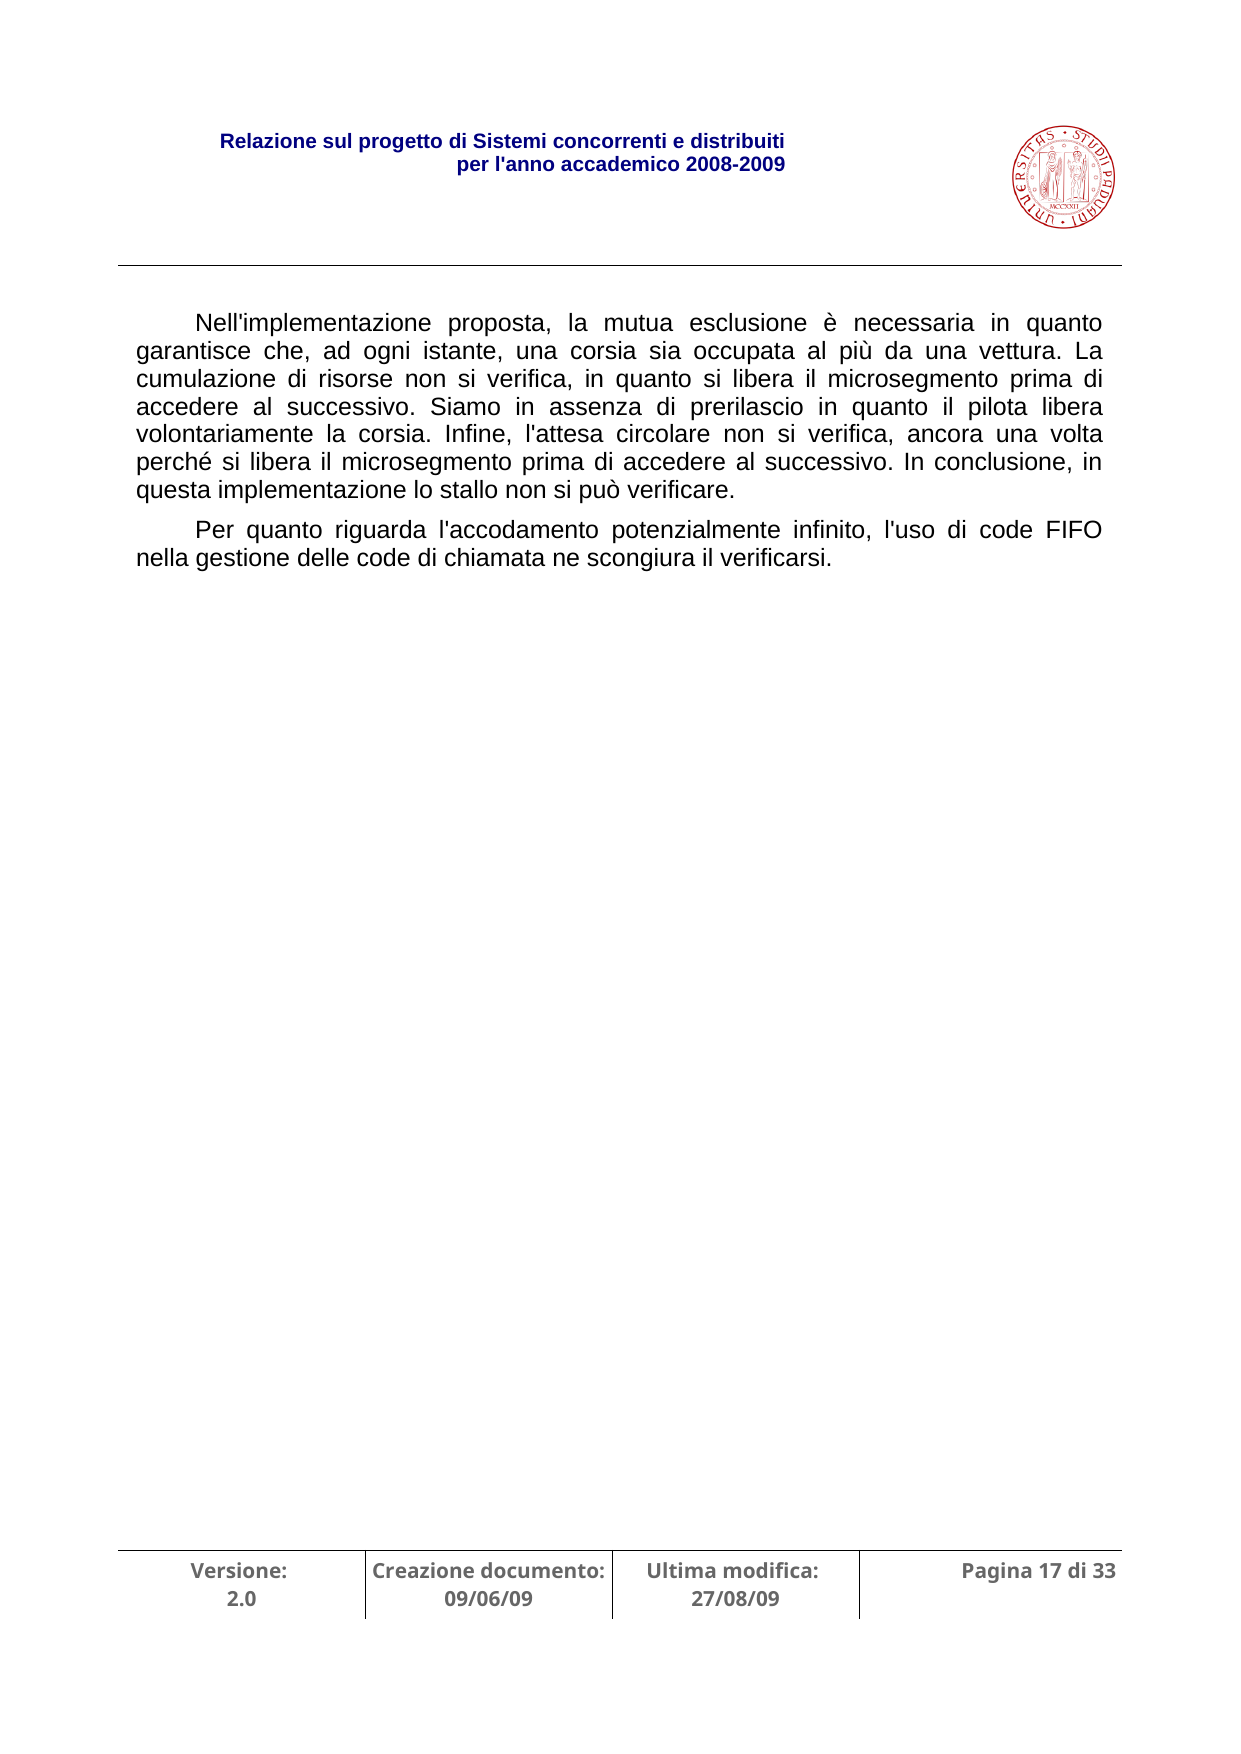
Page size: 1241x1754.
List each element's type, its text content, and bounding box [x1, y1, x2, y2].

text Nell'implementazione proposta, la mutua esclusione è necessaria in quanto garantisce che, ad ogni istante, una corsia sia occupata al più da una vettura. La cumulazione di risorse non si verifica, in quanto si libera il microsegmento prima di accedere al successivo. Siamo in assenza di prerilascio in quanto il pilota libera volontariamente la corsia. Infine, l'attesa circolare non si verifica, ancora una volta perché si libera il microsegmento prima di accedere al successivo. In conclusione, in questa implementazione lo stallo non si può verificare. [136, 309, 1104, 504]
picture [1010, 123, 1117, 231]
text Per quanto riguarda l'accodamento potenzialmente infinito, l'uso di code FIFO nella gestione delle code di chiamata ne scongiura il verificarsi. [136, 516, 1104, 572]
